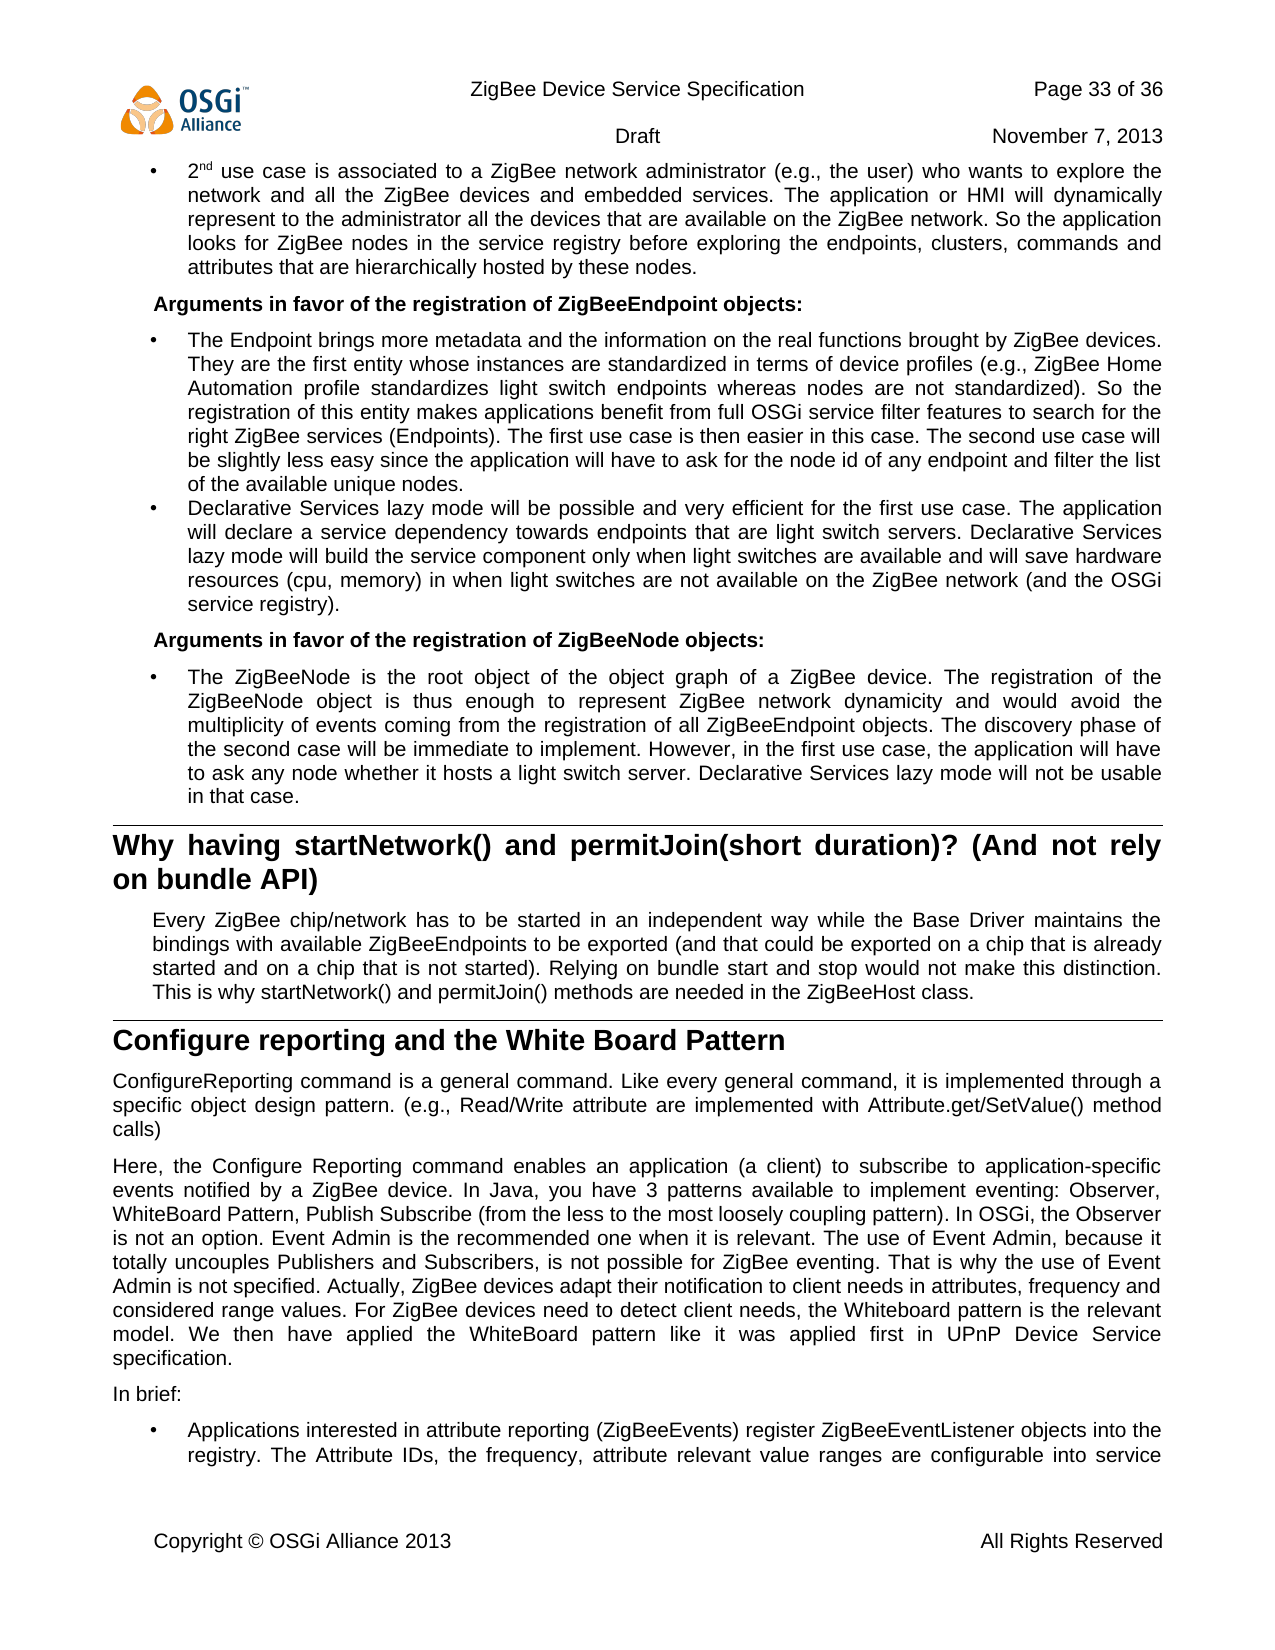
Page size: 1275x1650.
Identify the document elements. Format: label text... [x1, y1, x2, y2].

text Here, the Configure Reporting command enables an application (a client) to subscribe to application-specific events notified by a ZigBee device. In Java, you have 3 patterns available to implement eventing: Observer, WhiteBoard Pattern, Publish Subscribe (from the less to the most loosely coupling pattern). In OSGi, the Observer is not an option. Event Admin is the recommended one when it is relevant. The use of Event Admin, because it totally uncouples Publishers and Subscribers, is not possible for ZigBee eventing. That is why the use of Event Admin is not specified. Actually, ZigBee devices adapt their notification to client needs in attributes, frequency and considered range values. For ZigBee devices need to detect client needs, the Whiteboard pattern is the relevant model. We then have applied the WhiteBoard pattern like it was applied first in UPnP Device Service specification. [112, 1154, 1163, 1369]
list The Endpoint brings more metadata and the information on the real functions brought by ZigBee devices. They are the first entity whose instances are standardized in terms of device profiles (e.g., ZigBee Home Automation profile standardizes light switch endpoints whereas nodes are not standardized). So the registration of this entity makes applications benefit from full OSGi service filter features to search for the right ZigBee services (Endpoints). The first use case is then easier in this case. The second use case will be slightly less easy since the application will have to ask for the node id of any endpoint and filter the list of the available unique nodes. [150, 328, 1163, 496]
text ConfigureReporting command is a general command. Like every general command, it is implemented through a specific object design pattern. (e.g., Read/Write attribute are implemented with Attribute.get/SetValue() method calls) [112, 1069, 1163, 1141]
subtitle Configure reporting and the White Board Pattern [112, 1021, 1163, 1057]
text Arguments in favor of the registration of ZigBeeNode objects: [153, 628, 1163, 652]
list Applications interested in attribute reporting (ZigBeeEvents) register ZigBeeEventListener objects into the registry. The Attribute IDs, the frequency, attribute relevant value ranges are configurable into service [150, 1418, 1163, 1466]
list Declarative Services lazy mode will be possible and very efficient for the first use case. The application will declare a service dependency towards endpoints that are light switch servers. Declarative Services lazy mode will build the service component only when light switches are available and will save hardware resources (cpu, memory) in when light switches are not available on the ZigBee network (and the OSGi service registry). [150, 496, 1163, 616]
subtitle Why having startNetwork() and permitJoin(short duration)? (And not rely on bundle API) [112, 826, 1163, 895]
text Every ZigBee chip/network has to be started in an independent way while the Base Driver maintains the bindings with available ZigBeeEndpoints to be exported (and that could be exported on a chip that is already started and on a chip that is not started). Relying on bundle start and stop would not make this distinction. This is why startNetwork() and permitJoin() methods are needed in the ZigBeeHost class. [152, 908, 1163, 1003]
picture [113, 78, 257, 142]
text In brief: [112, 1382, 1163, 1406]
text Arguments in favor of the registration of ZigBeeEndpoint objects: [153, 291, 1163, 315]
list The ZigBeeNode is the root object of the object graph of a ZigBee device. The registration of the ZigBeeNode object is thus enough to represent ZigBee network dynamicity and would avoid the multiplicity of events coming from the registration of all ZigBeeEndpoint objects. The discovery phase of the second case will be immediate to implement. However, in the first use case, the application will have to ask any node whether it hosts a light switch server. Declarative Services lazy mode will not be usable in that case. [150, 664, 1163, 808]
list 2nd use case is associated to a ZigBee network administrator (e.g., the user) who wants to explore the network and all the ZigBee devices and embedded services. The application or HMI will dynamically represent to the administrator all the devices that are available on the ZigBee network. So the application looks for ZigBee nodes in the service registry before exploring the endpoints, clusters, commands and attributes that are hierarchically hosted by these nodes. [150, 159, 1163, 279]
